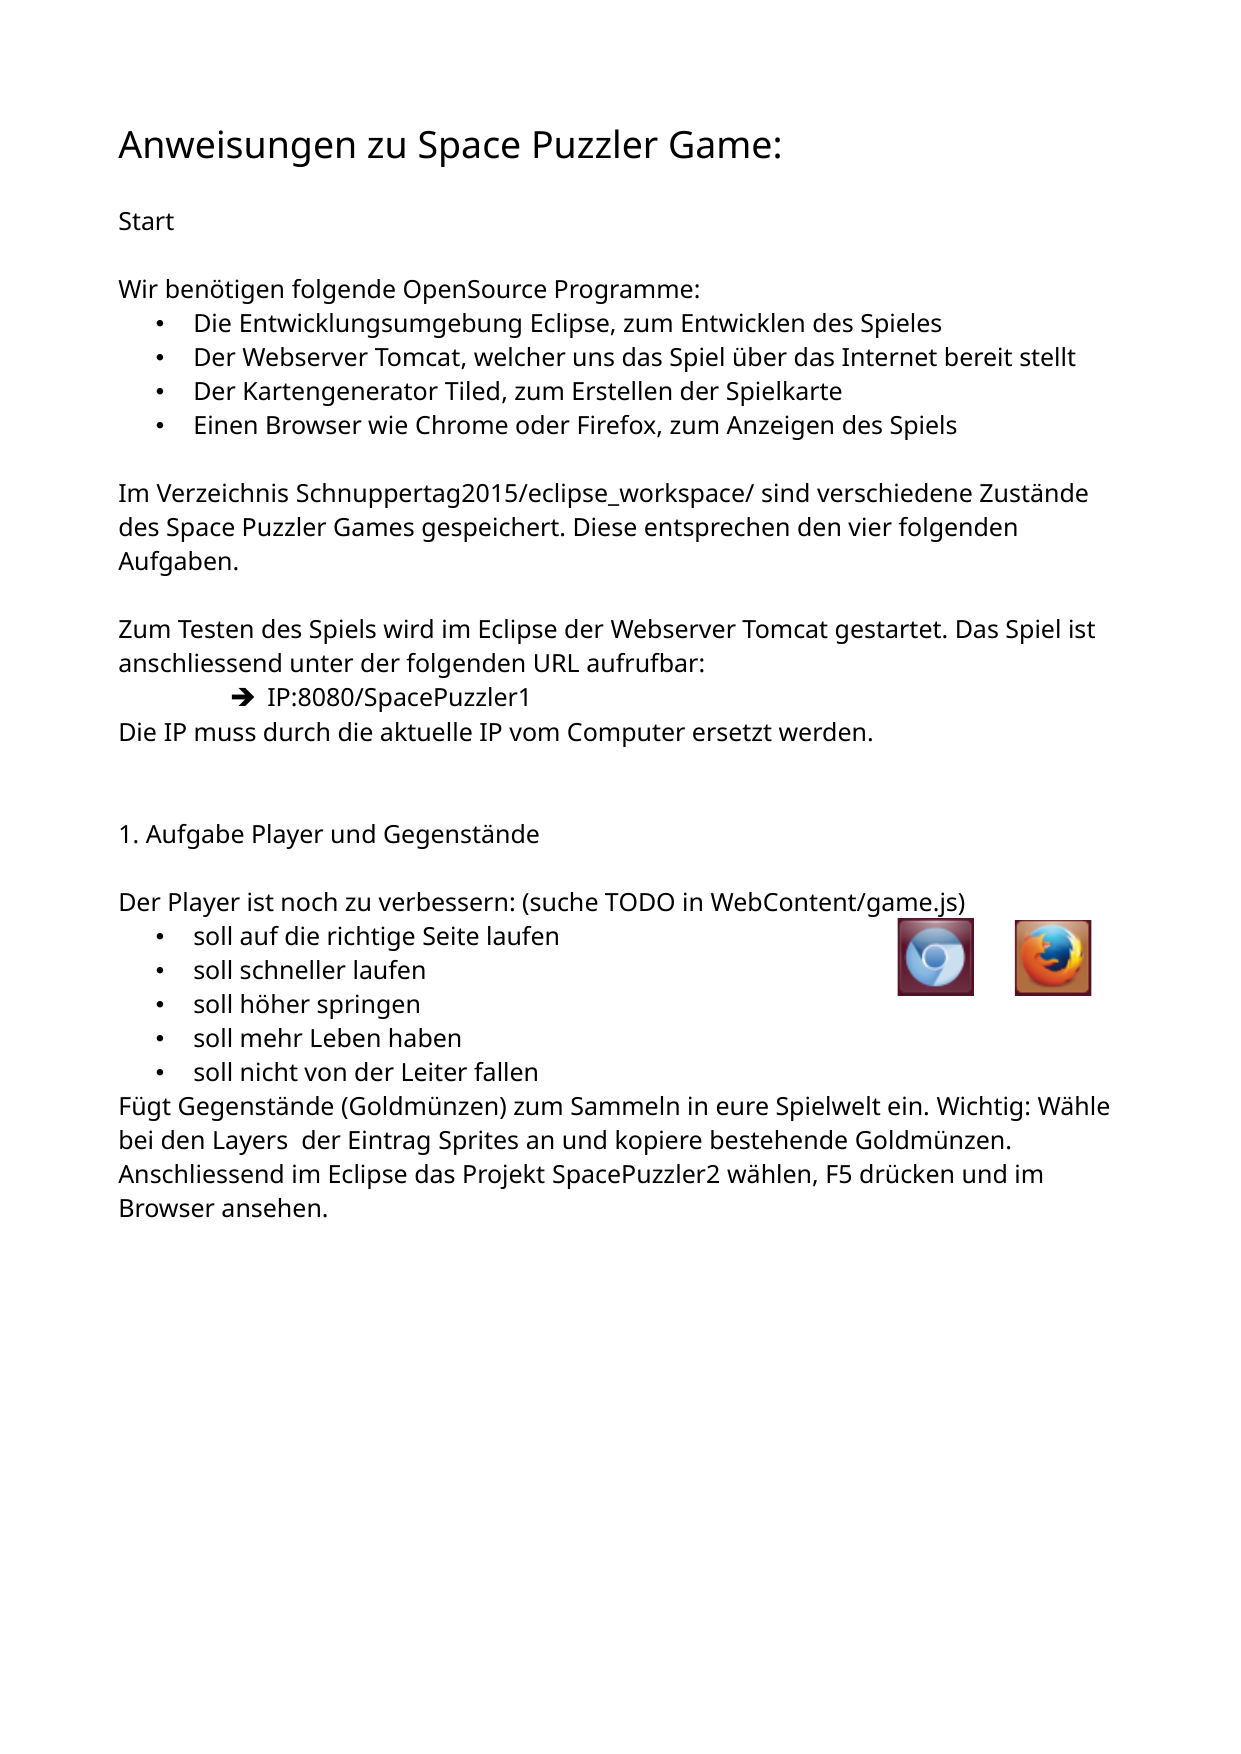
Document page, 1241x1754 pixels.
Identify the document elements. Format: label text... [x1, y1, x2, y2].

picture [897, 918, 974, 996]
list [974, 918, 1122, 953]
text Anweisungen zu Space Puzzler Game: [118, 118, 1122, 169]
text Fügt Gegenstände (Goldmünzen) zum Sammeln in eure Spielwelt ein. Wichtig: Wähle bei den Layers der Eintrag Sprites an und kopiere bestehende Goldmünzen. [118, 1089, 1122, 1157]
list Einen Browser wie Chrome oder Firefox, zum Anzeigen des Spiels [156, 408, 1122, 442]
list soll mehr Leben haben [156, 1021, 1122, 1055]
text Die IP muss durch die aktuelle IP vom Computer ersetzt werden. [118, 714, 1122, 748]
list [974, 953, 1014, 987]
text Start [118, 203, 1122, 237]
list Der Webserver Tomcat, welcher uns das Spiel über das Internet bereit stellt [156, 339, 1122, 373]
list soll nicht von der Leiter fallen [156, 1055, 1122, 1089]
picture [1014, 920, 1092, 996]
text Zum Testen des Spiels wird im Eclipse der Webserver Tomcat gestartet. Das Spiel ist anschliessend unter der folgenden URL aufrufbar: [118, 612, 1122, 680]
list soll höher springen [156, 987, 1122, 1021]
list Die Entwicklungsumgebung Eclipse, zum Entwicklen des Spieles [156, 305, 1122, 339]
text 1. Aufgabe Player und Gegenstände [118, 816, 1122, 850]
list [1092, 953, 1122, 987]
list soll schneller laufen [156, 953, 897, 987]
list Der Kartengenerator Tiled, zum Erstellen der Spielkarte [156, 373, 1122, 408]
text Anschliessend im Eclipse das Projekt SpacePuzzler2 wählen, F5 drücken und im Browser ansehen. [118, 1157, 1122, 1225]
list soll auf die richtige Seite laufen [156, 918, 897, 953]
list IP:8080/SpacePuzzler1 [229, 680, 1122, 714]
text Wir benötigen folgende OpenSource Programme: [118, 271, 1122, 305]
text Im Verzeichnis Schnuppertag2015/eclipse_workspace/ sind verschiedene Zustände des Space Puzzler Games gespeichert. Diese entsprechen den vier folgenden Aufgaben. [118, 476, 1122, 578]
text Der Player ist noch zu verbessern: (suche TODO in WebContent/game.js) [118, 884, 1122, 918]
